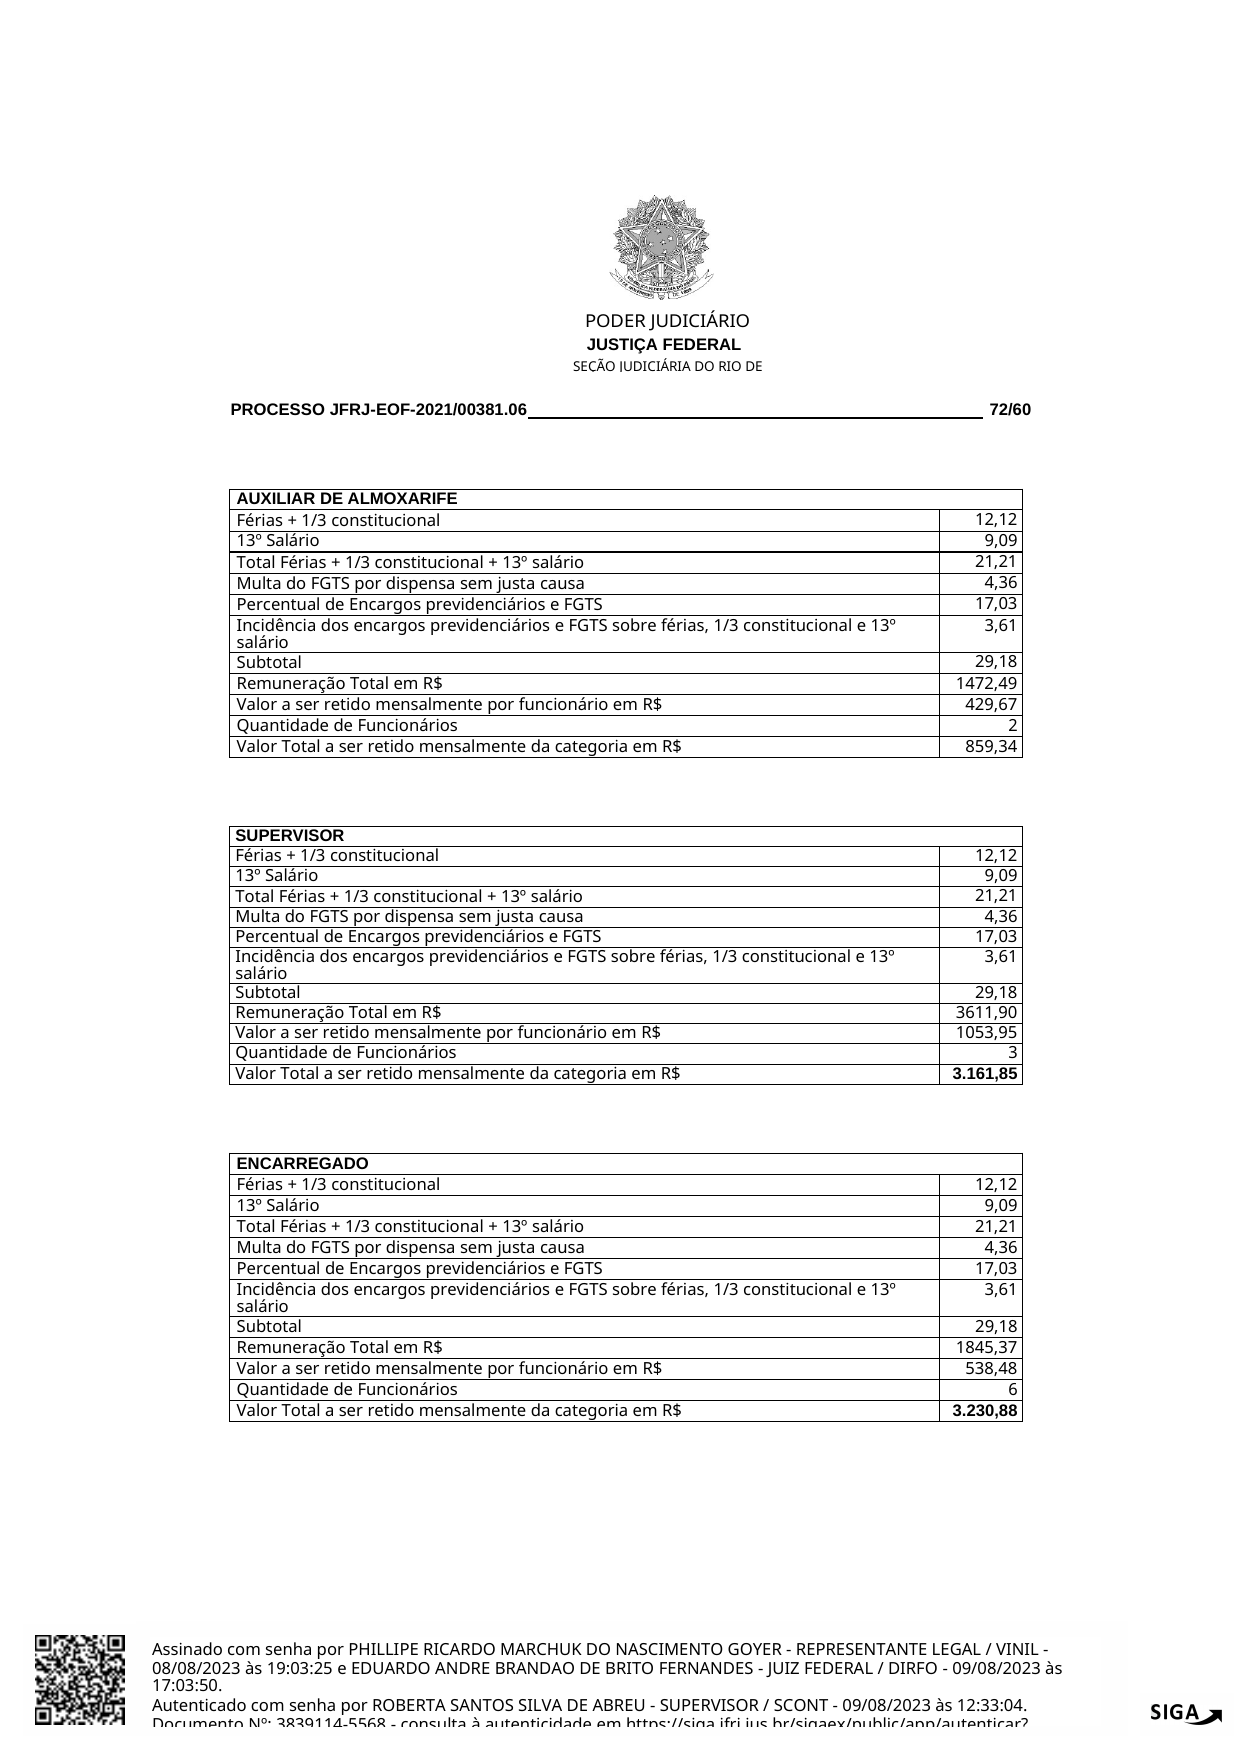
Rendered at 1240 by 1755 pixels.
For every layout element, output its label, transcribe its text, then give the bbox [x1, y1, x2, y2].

table_cell 2 [940, 716, 1022, 736]
table_cell 3 [940, 1044, 1022, 1063]
table_cell Subtotal [230, 984, 939, 1003]
table_cell 1845,37 [940, 1338, 1022, 1358]
table_cell Férias + 1/3 constitucional [230, 1175, 939, 1195]
table_cell Valor a ser retido mensalmente por funcionário em R$ [230, 695, 939, 715]
table_cell 3611,90 [940, 1004, 1022, 1023]
table_cell 21,21 [940, 887, 1022, 907]
table_cell 17,03 [940, 1259, 1022, 1279]
table_cell 21,21 [940, 1217, 1022, 1237]
table_cell 3,61 [940, 616, 1022, 652]
table_cell Total Férias + 1/3 constitucional + 13º salário [230, 1217, 939, 1237]
table_cell Multa do FGTS por dispensa sem justa causa [230, 574, 939, 593]
table_cell 29,18 [940, 1317, 1022, 1337]
table_cell Valor a ser retido mensalmente por funcionário em R$ [230, 1024, 939, 1043]
table_cell 429,67 [940, 695, 1022, 715]
table_cell 17,03 [940, 928, 1022, 947]
table_cell Férias + 1/3 constitucional [230, 847, 939, 866]
table_cell Valor a ser retido mensalmente por funcionário em R$ [230, 1359, 939, 1379]
table_cell 6 [940, 1380, 1022, 1400]
table_cell Percentual de Encargos previdenciários e FGTS [230, 1259, 939, 1279]
table_cell 3,61 [940, 948, 1022, 983]
table_cell 12,12 [940, 847, 1022, 866]
table_cell Valor Total a ser retido mensalmente da categoria em R$ [230, 1401, 939, 1421]
table_cell 859,34 [940, 737, 1022, 757]
table_cell 12,12 [940, 1175, 1022, 1195]
table_cell 4,36 [940, 574, 1022, 593]
table_cell Subtotal [230, 1317, 939, 1337]
table_cell 4,36 [940, 908, 1022, 927]
table_cell 1472,49 [940, 674, 1022, 694]
table_cell 9,09 [940, 1196, 1022, 1216]
table_cell 13º Salário [230, 532, 939, 551]
table_cell 29,18 [940, 653, 1022, 673]
table_cell Quantidade de Funcionários [230, 716, 939, 736]
table_cell Valor Total a ser retido mensalmente da categoria em R$ [230, 1065, 939, 1084]
table_cell 29,18 [940, 984, 1022, 1003]
table_cell 1053,95 [940, 1024, 1022, 1043]
table_cell Quantidade de Funcionários [230, 1380, 939, 1400]
table_cell 4,36 [940, 1238, 1022, 1258]
table_cell 13º Salário [230, 1196, 939, 1216]
table_cell 9,09 [940, 532, 1022, 551]
table_cell Quantidade de Funcionários [230, 1044, 939, 1063]
table_cell Total Férias + 1/3 constitucional + 13º salário [230, 553, 939, 573]
table_header SUPERVISOR [230, 827, 1022, 846]
table_cell Incidência dos encargos previdenciários e FGTS sobre férias, 1/3 constitucional e 13º salário [230, 948, 939, 983]
table_cell 3.230,88 [940, 1401, 1022, 1421]
table_cell 17,03 [940, 595, 1022, 614]
table_cell Multa do FGTS por dispensa sem justa causa [230, 1238, 939, 1258]
table_cell Percentual de Encargos previdenciários e FGTS [230, 595, 939, 614]
table_cell 13º Salário [230, 867, 939, 886]
table_cell Multa do FGTS por dispensa sem justa causa [230, 908, 939, 927]
table_cell Subtotal [230, 653, 939, 673]
table_cell Remuneração Total em R$ [230, 1004, 939, 1023]
table_cell 3,61 [940, 1280, 1022, 1316]
table_cell Remuneração Total em R$ [230, 674, 939, 694]
table_cell Incidência dos encargos previdenciários e FGTS sobre férias, 1/3 constitucional e 13º salário [230, 616, 939, 652]
table_header AUXILIAR DE ALMOXARIFE [230, 490, 1022, 509]
table_cell Valor Total a ser retido mensalmente da categoria em R$ [230, 737, 939, 757]
table_cell Total Férias + 1/3 constitucional + 13º salário [230, 887, 939, 907]
table_cell 21,21 [940, 553, 1022, 573]
table_cell Férias + 1/3 constitucional [230, 510, 939, 531]
table_cell 538,48 [940, 1359, 1022, 1379]
table_cell Percentual de Encargos previdenciários e FGTS [230, 928, 939, 947]
table_cell 12,12 [940, 510, 1022, 531]
table_cell 9,09 [940, 867, 1022, 886]
table_cell Remuneração Total em R$ [230, 1338, 939, 1358]
table_cell Incidência dos encargos previdenciários e FGTS sobre férias, 1/3 constitucional e 13º salário [230, 1280, 939, 1316]
table_cell 3.161,85 [940, 1065, 1022, 1084]
table_header ENCARREGADO [230, 1154, 1022, 1174]
